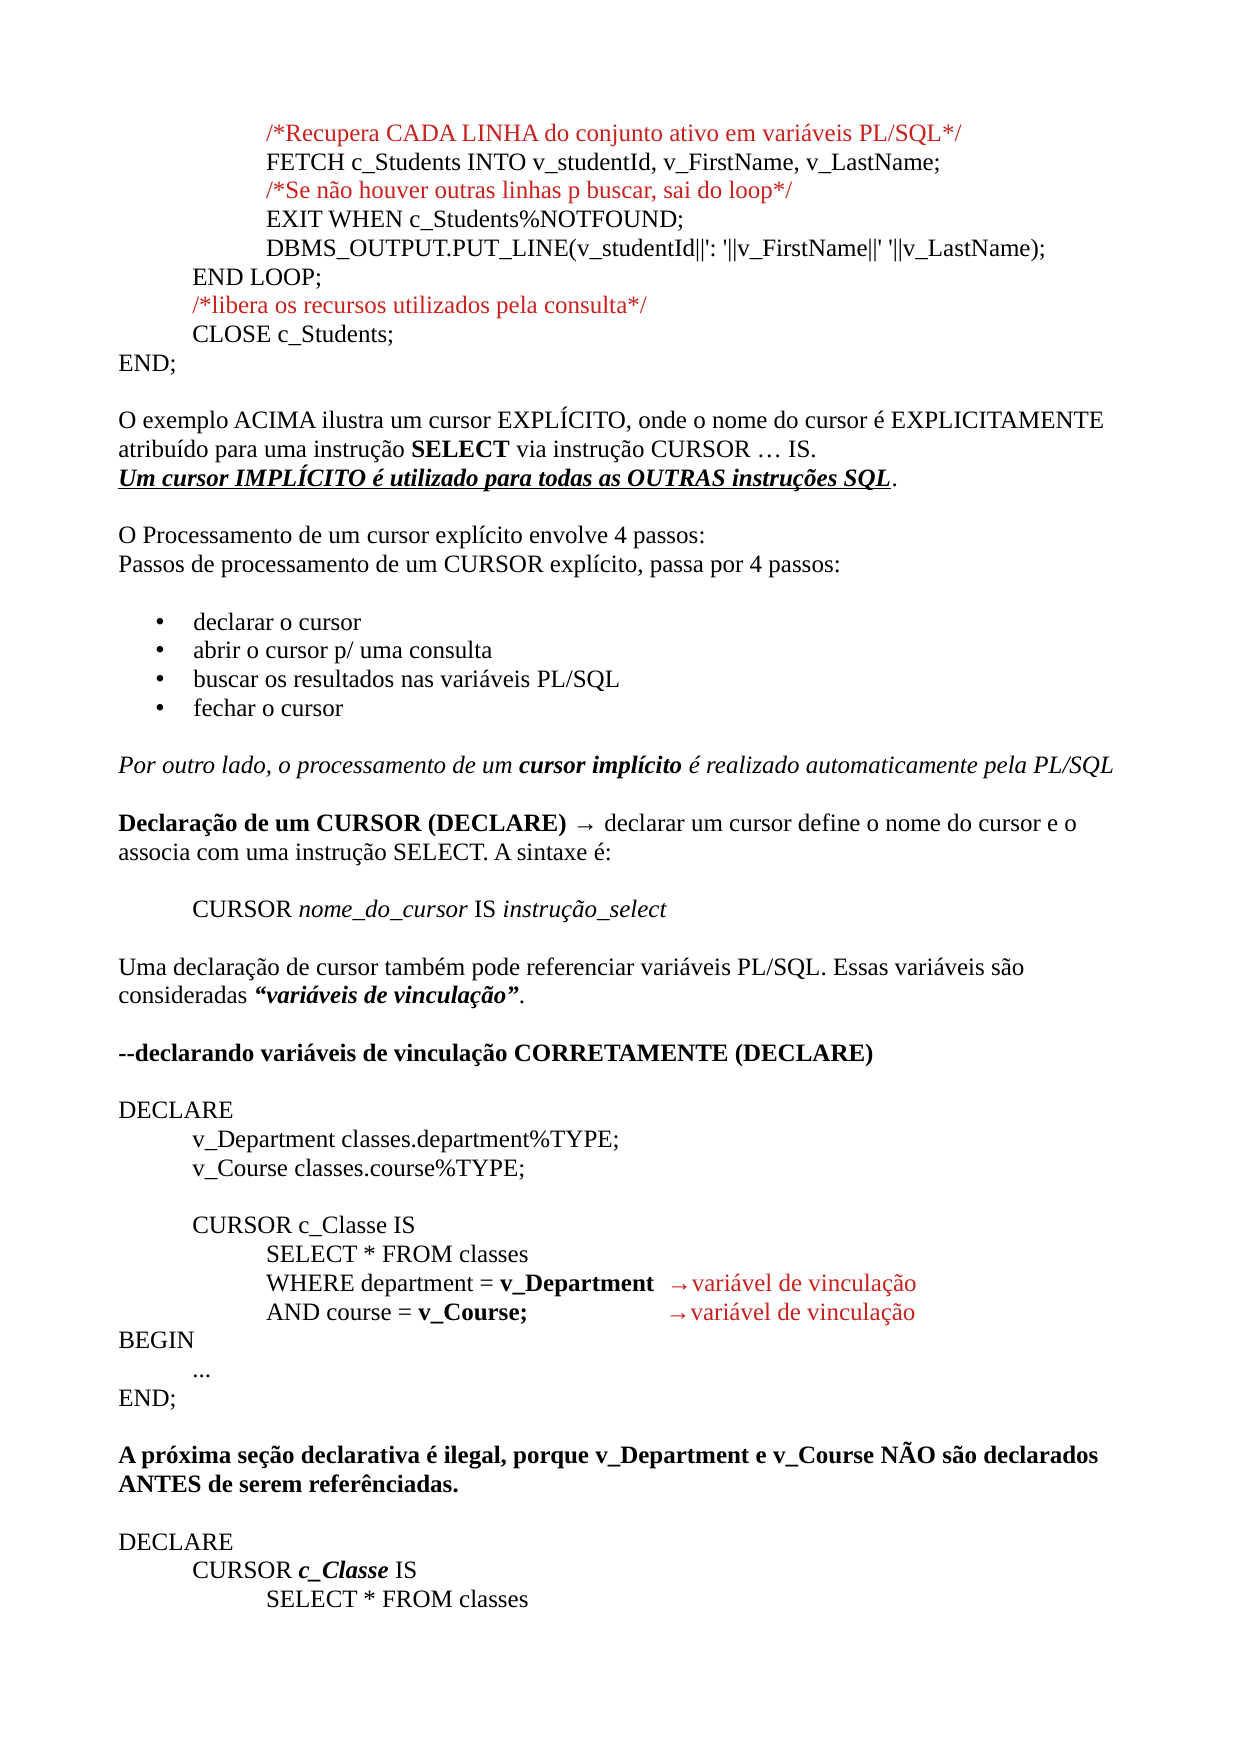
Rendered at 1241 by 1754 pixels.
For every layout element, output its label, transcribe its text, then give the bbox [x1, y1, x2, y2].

text CLOSE c_Students; [118, 319, 1122, 348]
list abrir o cursor p/ uma consulta [156, 636, 1122, 664]
text O exemplo ACIMA ilustra um cursor EXPLÍCITO, onde o nome do cursor é EXPLICITAMENTE atribuído para uma instrução SELECT via instrução CURSOR … IS. [118, 406, 1122, 463]
text WHERE department = v_Department →variável de vinculação [118, 1268, 1122, 1297]
text SELECT * FROM classes [118, 1239, 1122, 1268]
list buscar os resultados nas variáveis PL/SQL [156, 664, 1122, 693]
text END; [118, 348, 1122, 377]
text DECLARE [118, 1527, 1122, 1556]
text /*Se não houver outras linhas p buscar, sai do loop*/ [118, 176, 1122, 204]
list fechar o cursor [156, 693, 1122, 722]
text A próxima seção declarativa é ilegal, porque v_Department e v_Course NÃO são declarados ANTES de serem referênciadas. [118, 1441, 1122, 1498]
text CURSOR c_Classe IS [118, 1556, 1122, 1584]
text Declaração de um CURSOR (DECLARE) → declarar um cursor define o nome do cursor e o associa com uma instrução SELECT. A sintaxe é: [118, 808, 1122, 866]
text AND course = v_Course; →variável de vinculação [118, 1297, 1122, 1326]
text --declarando variáveis de vinculação CORRETAMENTE (DECLARE) [118, 1038, 1122, 1067]
text Passos de processamento de um CURSOR explícito, passa por 4 passos: [118, 549, 1122, 578]
text v_Department classes.department%TYPE; [118, 1124, 1122, 1153]
text DECLARE [118, 1096, 1122, 1124]
text O Processamento de um cursor explícito envolve 4 passos: [118, 521, 1122, 549]
text Por outro lado, o processamento de um cursor implícito é realizado automaticamente pela PL/SQL [118, 751, 1122, 779]
text DBMS_OUTPUT.PUT_LINE(v_studentId||': '||v_FirstName||' '||v_LastName); [118, 233, 1122, 262]
text END LOOP; [118, 262, 1122, 291]
text Um cursor IMPLÍCITO é utilizado para todas as OUTRAS instruções SQL. [118, 463, 1122, 492]
text END; [118, 1383, 1122, 1412]
text /*libera os recursos utilizados pela consulta*/ [118, 291, 1122, 319]
text SELECT * FROM classes [118, 1584, 1122, 1613]
text ... [118, 1354, 1122, 1383]
text EXIT WHEN c_Students%NOTFOUND; [118, 204, 1122, 233]
text Uma declaração de cursor também pode referenciar variáveis PL/SQL. Essas variáveis são consideradas “variáveis de vinculação”. [118, 952, 1122, 1009]
text CURSOR c_Classe IS [118, 1211, 1122, 1239]
text v_Course classes.course%TYPE; [118, 1153, 1122, 1182]
text FETCH c_Students INTO v_studentId, v_FirstName, v_LastName; [118, 147, 1122, 176]
list declarar o cursor [156, 607, 1122, 636]
text BEGIN [118, 1326, 1122, 1354]
text CURSOR nome_do_cursor IS instrução_select [118, 894, 1122, 923]
text /*Recupera CADA LINHA do conjunto ativo em variáveis PL/SQL*/ [118, 118, 1122, 147]
